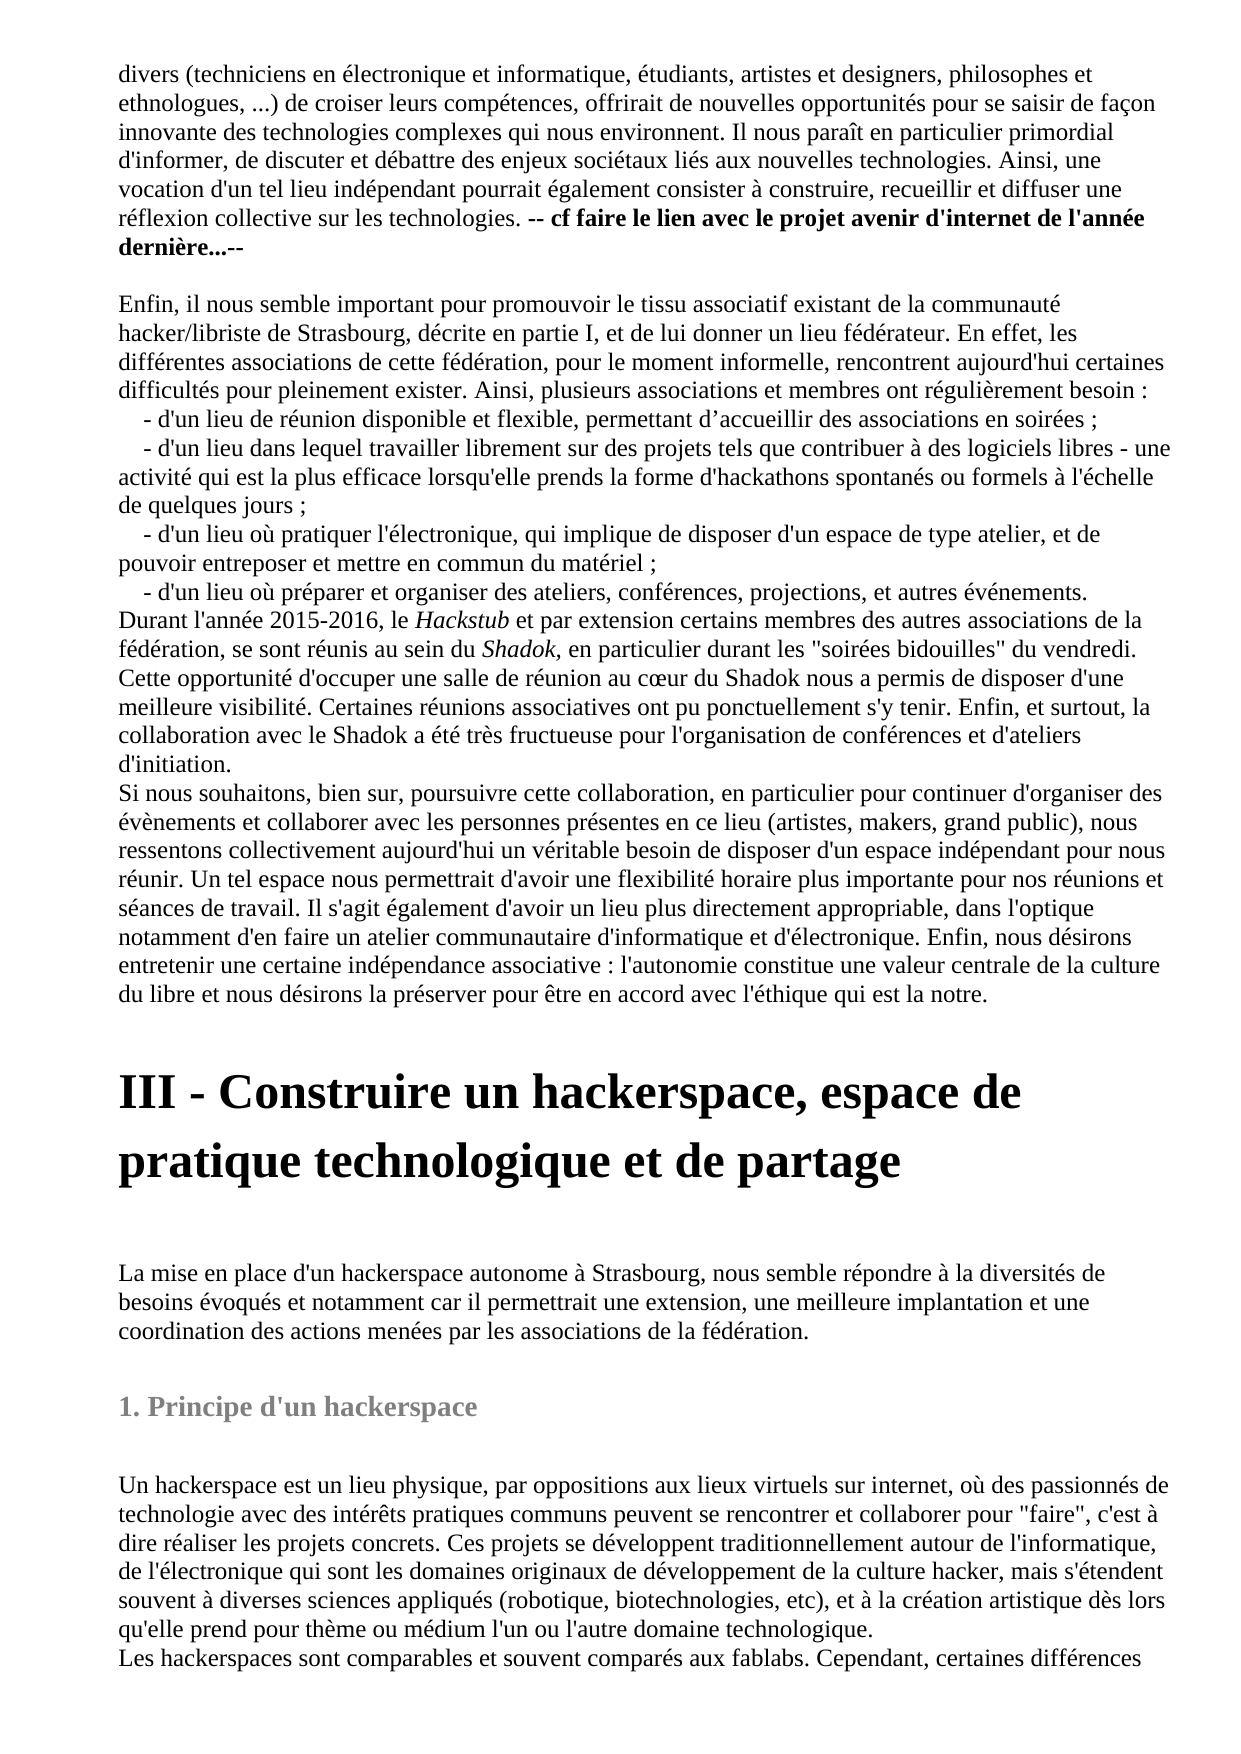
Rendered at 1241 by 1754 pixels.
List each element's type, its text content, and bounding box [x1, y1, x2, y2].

subtitle 1. Principe d'un hackerspace [118, 1389, 1181, 1422]
text La mise en place d'un hackerspace autonome à Strasbourg, nous semble répondre à la diversités de besoins évoqués et notamment car il permettrait une extension, une meilleure implantation et une coordination des actions menées par les associations de la fédération. [118, 1230, 1181, 1345]
subtitle III - Construire un hackerspace, espace de pratique technologique et de partage [118, 1062, 1181, 1189]
text divers (techniciens en électronique et informatique, étudiants, artistes et designers, philosophes et ethnologues, ...) de croiser leurs compétences, offrirait de nouvelles opportunités pour se saisir de façon innovante des technologies complexes qui nous environnent. Il nous paraît en particulier primordial d'informer, de discuter et débattre des enjeux sociétaux liés aux nouvelles technologies. Ainsi, une vocation d'un tel lieu indépendant pourrait également consister à construire, recueillir et diffuser une réflexion collective sur les technologies. -- cf faire le lien avec le projet avenir d'internet de l'année dernière...-- Enfin, il nous semble important pour promouvoir le tissu associatif existant de la communauté hacker/libriste de Strasbourg, décrite en partie I, et de lui donner un lieu fédérateur. En effet, les différentes associations de cette fédération, pour le moment informelle, rencontrent aujourd'hui certaines difficultés pour pleinement exister. Ainsi, plusieurs associations et membres ont régulièrement besoin : - d'un lieu de réunion disponible et flexible, permettant d’accueillir des associations en soirées ; - d'un lieu dans lequel travailler librement sur des projets tels que contribuer à des logiciels libres - une activité qui est la plus efficace lorsqu'elle prends la forme d'hackathons spontanés ou formels à l'échelle de quelques jours ; - d'un lieu où pratiquer l'électronique, qui implique de disposer d'un espace de type atelier, et de pouvoir entreposer et mettre en commun du matériel ; - d'un lieu où préparer et organiser des ateliers, conférences, projections, et autres événements. Durant l'année 2015-2016, le Hackstub et par extension certains membres des autres associations de la fédération, se sont réunis au sein du Shadok, en particulier durant les "soirées bidouilles" du vendredi. Cette opportunité d'occuper une salle de réunion au cœur du Shadok nous a permis de disposer d'une meilleure visibilité. Certaines réunions associatives ont pu ponctuellement s'y tenir. Enfin, et surtout, la collaboration avec le Shadok a été très fructueuse pour l'organisation de conférences et d'ateliers d'initiation. Si nous souhaitons, bien sur, poursuivre cette collaboration, en particulier pour continuer d'organiser des évènements et collaborer avec les personnes présentes en ce lieu (artistes, makers, grand public), nous ressentons collectivement aujourd'hui un véritable besoin de disposer d'un espace indépendant pour nous réunir. Un tel espace nous permettrait d'avoir une flexibilité horaire plus importante pour nos réunions et séances de travail. Il s'agit également d'avoir un lieu plus directement appropriable, dans l'optique notamment d'en faire un atelier communautaire d'informatique et d'électronique. Enfin, nous désirons entretenir une certaine indépendance associative : l'autonomie constitue une valeur centrale de la culture du libre et nous désirons la préserver pour être en accord avec l'éthique qui est la notre. [118, 59, 1181, 1008]
text Un hackerspace est un lieu physique, par oppositions aux lieux virtuels sur internet, où des passionnés de technologie avec des intérêts pratiques communs peuvent se rencontrer et collaborer pour "faire", c'est à dire réaliser les projets concrets. Ces projets se développent traditionnellement autour de l'informatique, de l'électronique qui sont les domaines originaux de développement de la culture hacker, mais s'étendent souvent à diverses sciences appliqués (robotique, biotechnologies, etc), et à la création artistique dès lors qu'elle prend pour thème ou médium l'un ou l'autre domaine technologique. Les hackerspaces sont comparables et souvent comparés aux fablabs. Cependant, certaines différences [118, 1441, 1181, 1671]
